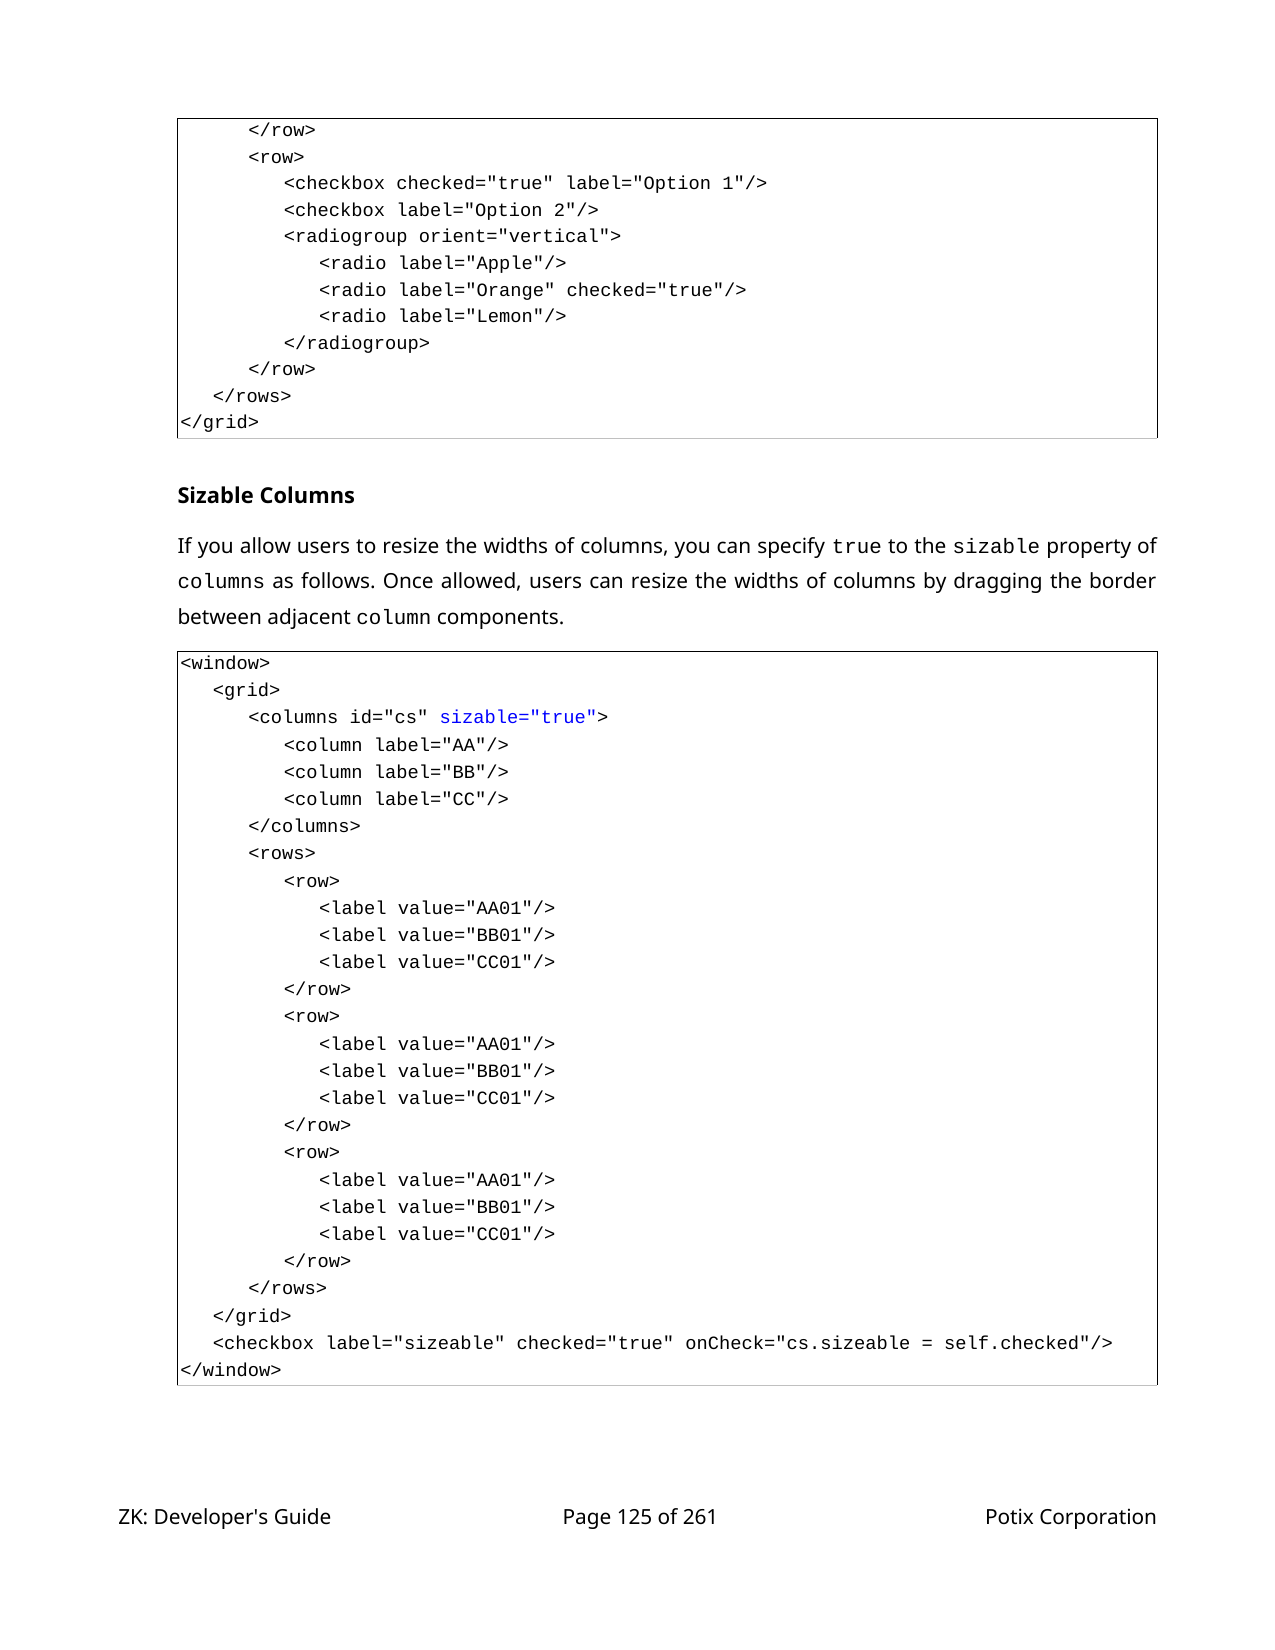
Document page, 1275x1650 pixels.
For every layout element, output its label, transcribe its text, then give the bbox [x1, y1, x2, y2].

text <label value="CC01"/> [178, 1086, 1157, 1110]
text </row> <row> <checkbox checked="true" label="Option 1"/> <checkbox label="Option 2"/> <radiogroup orient="vertical"> <radio label="Apple"/> <radio label="Orange" checked="true"/> <radio label="Lemon"/> </radiogroup> </row> </rows> </grid> [178, 119, 1157, 438]
text <columns id="cs" sizable="true"> [178, 705, 1157, 729]
text <label value="BB01"/> [178, 923, 1157, 947]
text </row> [178, 1113, 1157, 1137]
text <checkbox label="sizeable" checked="true" onCheck="cs.sizeable = self.checked"/> [178, 1331, 1157, 1355]
text </rows> [178, 1276, 1157, 1301]
text <label value="AA01"/> [178, 1167, 1157, 1192]
text <label value="CC01"/> [178, 1222, 1157, 1246]
text <row> [178, 1140, 1157, 1164]
text <row> [178, 1004, 1157, 1029]
text </row> [178, 1249, 1157, 1273]
text If you allow users to resize the widths of columns, you can specify true to the sizable property of columns as follows. Once allowed, users can resize the widths of columns by dragging the border between adjacent column components. [177, 531, 1157, 630]
text <label value="BB01"/> [178, 1059, 1157, 1083]
text <column label="AA"/> [178, 732, 1157, 757]
text <column label="BB"/> [178, 760, 1157, 784]
text <window> [178, 652, 1157, 675]
text </window> [178, 1358, 1157, 1385]
text <label value="AA01"/> [178, 1032, 1157, 1056]
text <label value="CC01"/> [178, 950, 1157, 974]
text <grid> [178, 678, 1157, 702]
text <label value="BB01"/> [178, 1195, 1157, 1219]
text </row> [178, 977, 1157, 1001]
text </columns> [178, 814, 1157, 838]
subtitle Sizable Columns [177, 480, 1157, 510]
text <column label="CC"/> [178, 787, 1157, 811]
text <label value="AA01"/> [178, 896, 1157, 920]
text <row> [178, 868, 1157, 893]
text <rows> [178, 841, 1157, 866]
text </grid> [178, 1303, 1157, 1328]
